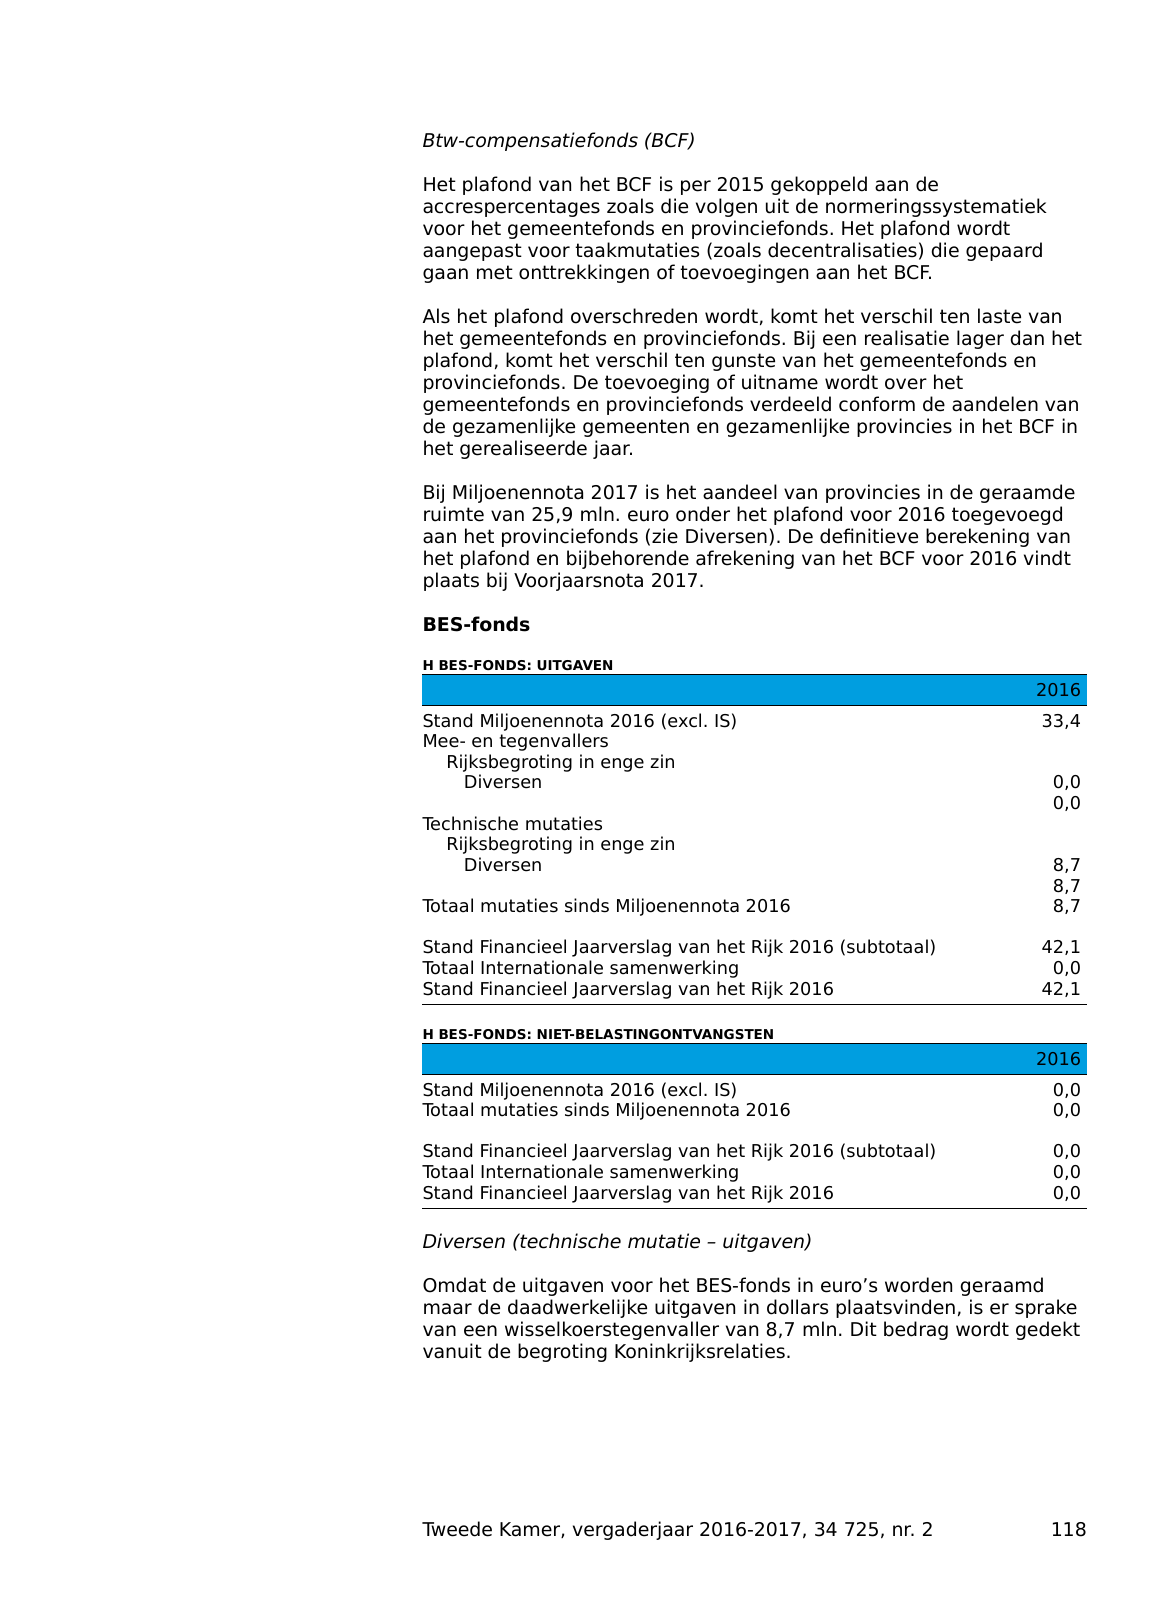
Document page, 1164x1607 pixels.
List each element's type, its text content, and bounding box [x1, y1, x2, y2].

table_cell Rijksbegroting in enge zin [440, 834, 968, 855]
table_cell 0,0 [969, 773, 1087, 793]
table_cell [422, 1044, 968, 1074]
table_cell 0,0 [969, 793, 1087, 814]
table_cell [969, 731, 1087, 752]
table_cell [440, 917, 458, 937]
table_cell 33,4 [969, 706, 1087, 731]
table_cell [422, 675, 968, 705]
table_cell [458, 876, 968, 896]
text Het plafond van het BCF is per 2015 gekoppeld aan de accrespercentages zoals die volgen uit de normeringssystematiek voor het gemeentefonds en provinciefonds. Het plafond wordt aangepast voor taakmutaties (zoals decentralisaties) die gepaard gaan met onttrekkingen of toevoegingen aan het BCF. [422, 174, 1087, 284]
table_cell 42,1 [969, 938, 1087, 958]
table_cell 0,0 [969, 1183, 1087, 1208]
table_cell [422, 773, 440, 793]
table_cell Stand Financieel Jaarverslag van het Rijk 2016 [422, 979, 968, 1004]
table_cell [969, 1121, 1087, 1141]
text Bij Miljoenennota 2017 is het aandeel van provincies in de geraamde ruimte van 25,9 mln. euro onder het plafond voor 2016 toegevoegd aan het provinciefonds (zie Diversen). De definitieve berekening van het plafond en bijbehorende afrekening van het BCF voor 2016 vindt plaats bij Voorjaarsnota 2017. [422, 482, 1087, 592]
table_cell 8,7 [969, 876, 1087, 896]
table_cell Totaal Internationale samenwerking [422, 958, 968, 979]
table_cell [422, 876, 440, 896]
table_cell Mee- en tegenvallers [422, 731, 968, 752]
table_cell [422, 855, 440, 876]
table_cell [458, 793, 968, 814]
table_cell Stand Financieel Jaarverslag van het Rijk 2016 (subtotaal) [422, 1141, 968, 1162]
table_cell [969, 752, 1087, 772]
table_cell [422, 834, 440, 855]
table_cell [440, 876, 458, 896]
table_cell Technische mutaties [422, 814, 968, 834]
table_cell [440, 793, 458, 814]
table_cell Totaal mutaties sinds Miljoenennota 2016 [422, 1100, 968, 1121]
table_cell Rijksbegroting in enge zin [440, 752, 968, 772]
table_cell 42,1 [969, 979, 1087, 1004]
table_cell [422, 793, 440, 814]
table_cell 2016 [969, 1044, 1087, 1074]
table_cell [422, 917, 440, 937]
table_cell [458, 917, 968, 937]
subtitle Diversen (technische mutatie – uitgaven) [422, 1231, 1087, 1253]
table_cell Totaal mutaties sinds Miljoenennota 2016 [422, 896, 968, 917]
table_cell [969, 917, 1087, 937]
table_cell [440, 773, 458, 793]
table_cell 8,7 [969, 855, 1087, 876]
table_cell [969, 834, 1087, 855]
table_cell 2016 [969, 675, 1087, 705]
table_cell [440, 855, 458, 876]
table_cell Diversen [458, 855, 968, 876]
text Omdat de uitgaven voor het BES-fonds in euro’s worden geraamd maar de daadwerkelijke uitgaven in dollars plaatsvinden, is er sprake van een wisselkoerstegenvaller van 8,7 mln. Dit bedrag wordt gedekt vanuit de begroting Koninkrijksrelaties. [422, 1275, 1087, 1363]
text Als het plafond overschreden wordt, komt het verschil ten laste van het gemeentefonds en provinciefonds. Bij een realisatie lager dan het plafond, komt het verschil ten gunste van het gemeentefonds en provinciefonds. De toevoeging of uitname wordt over het gemeentefonds en provinciefonds verdeeld conform de aandelen van de gezamenlijke gemeenten en gezamenlijke provincies in het BCF in het gerealiseerde jaar. [422, 306, 1087, 460]
table_cell Totaal Internationale samenwerking [422, 1162, 968, 1183]
table_cell Diversen [458, 773, 968, 793]
table_cell 8,7 [969, 896, 1087, 917]
table_cell Stand Miljoenennota 2016 (excl. IS) [422, 706, 968, 731]
table_header H BES-FONDS: NIET-BELASTINGONTVANGSTEN [422, 1027, 1087, 1043]
table_cell [422, 1121, 968, 1141]
table_cell 0,0 [969, 1141, 1087, 1162]
subtitle Btw-compensatiefonds (BCF) [422, 130, 1087, 152]
table_cell Stand Financieel Jaarverslag van het Rijk 2016 [422, 1183, 968, 1208]
table_cell Stand Financieel Jaarverslag van het Rijk 2016 (subtotaal) [422, 938, 968, 958]
table_cell 0,0 [969, 1162, 1087, 1183]
table_cell Stand Miljoenennota 2016 (excl. IS) [422, 1075, 968, 1100]
table_cell 0,0 [969, 958, 1087, 979]
table_cell [422, 752, 440, 772]
table_cell [969, 814, 1087, 834]
table_cell 0,0 [969, 1075, 1087, 1100]
subtitle BES-fonds [422, 614, 1087, 636]
table_header H BES-FONDS: UITGAVEN [422, 658, 1087, 674]
table_cell 0,0 [969, 1100, 1087, 1121]
